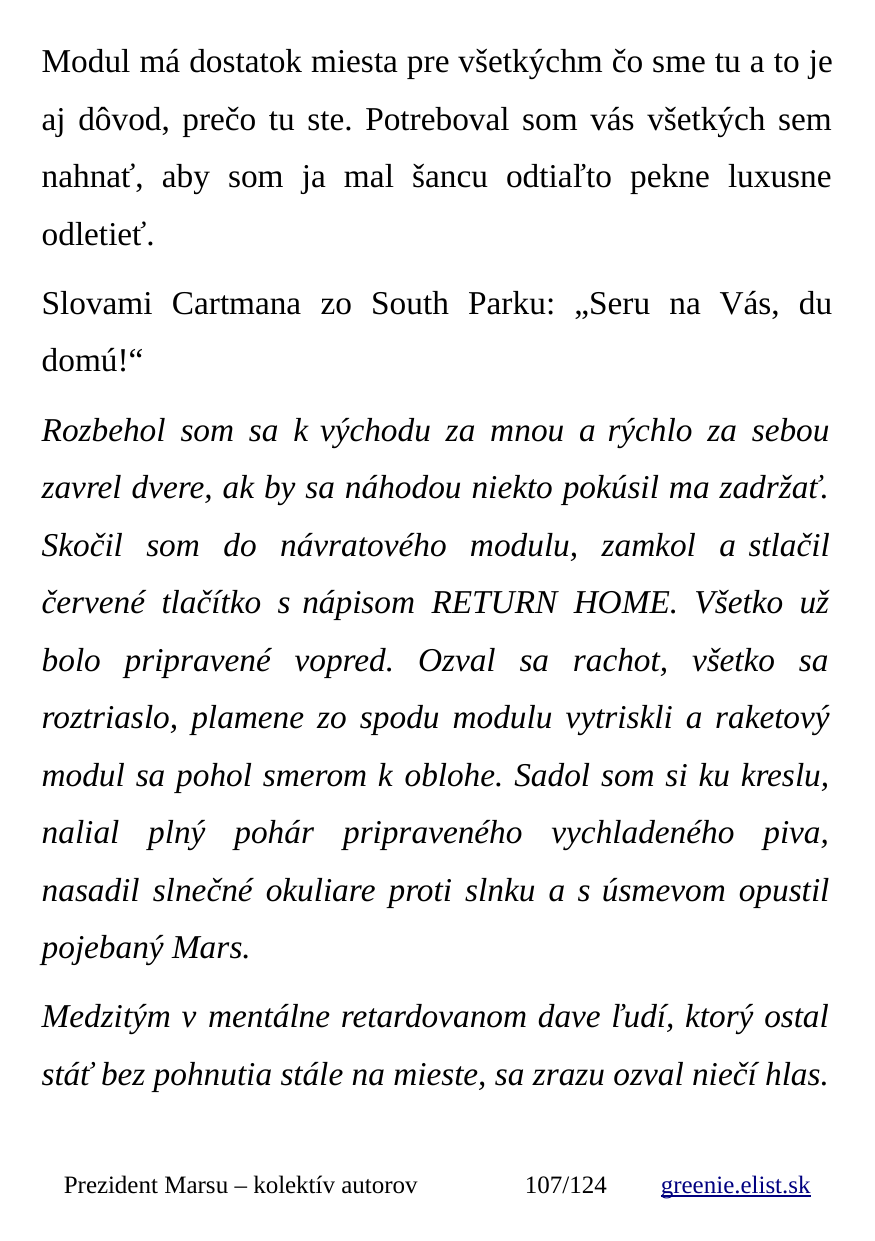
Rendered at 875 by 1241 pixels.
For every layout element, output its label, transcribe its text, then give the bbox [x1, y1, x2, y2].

text Medzitým v mentálne retardovanom dave ľudí, ktorý ostal stáť bez pohnutia stále na mieste, sa zrazu ozval niečí hlas. [41, 997, 833, 1092]
text Modul má dostatok miesta pre všetkýchm čo sme tu a to je aj dôvod, prečo tu ste. Potreboval som vás všetkých sem nahnať, aby som ja mal šancu odtiaľto pekne luxusne odletieť. [41, 41, 833, 252]
text Slovami Cartmana zo South Parku: „Seru na Vás, du domú!“ [41, 283, 833, 379]
text Rozbehol som sa k východu za mnou a rýchlo za sebou zavrel dvere, ak by sa náhodou niekto pokúsil ma zadržať. Skočil som do návratového modulu, zamkol a stlačil červené tlačítko s nápisom RETURN HOME. Všetko už bolo pripravené vopred. Ozval sa rachot, všetko sa roztriaslo, plamene zo spodu modulu vytriskli a raketový modul sa pohol smerom k oblohe. Sadol som si ku kreslu, nalial plný pohár pripraveného vychladeného piva, nasadil slnečné okuliare proti slnku a s úsmevom opustil pojebaný Mars. [41, 410, 833, 966]
